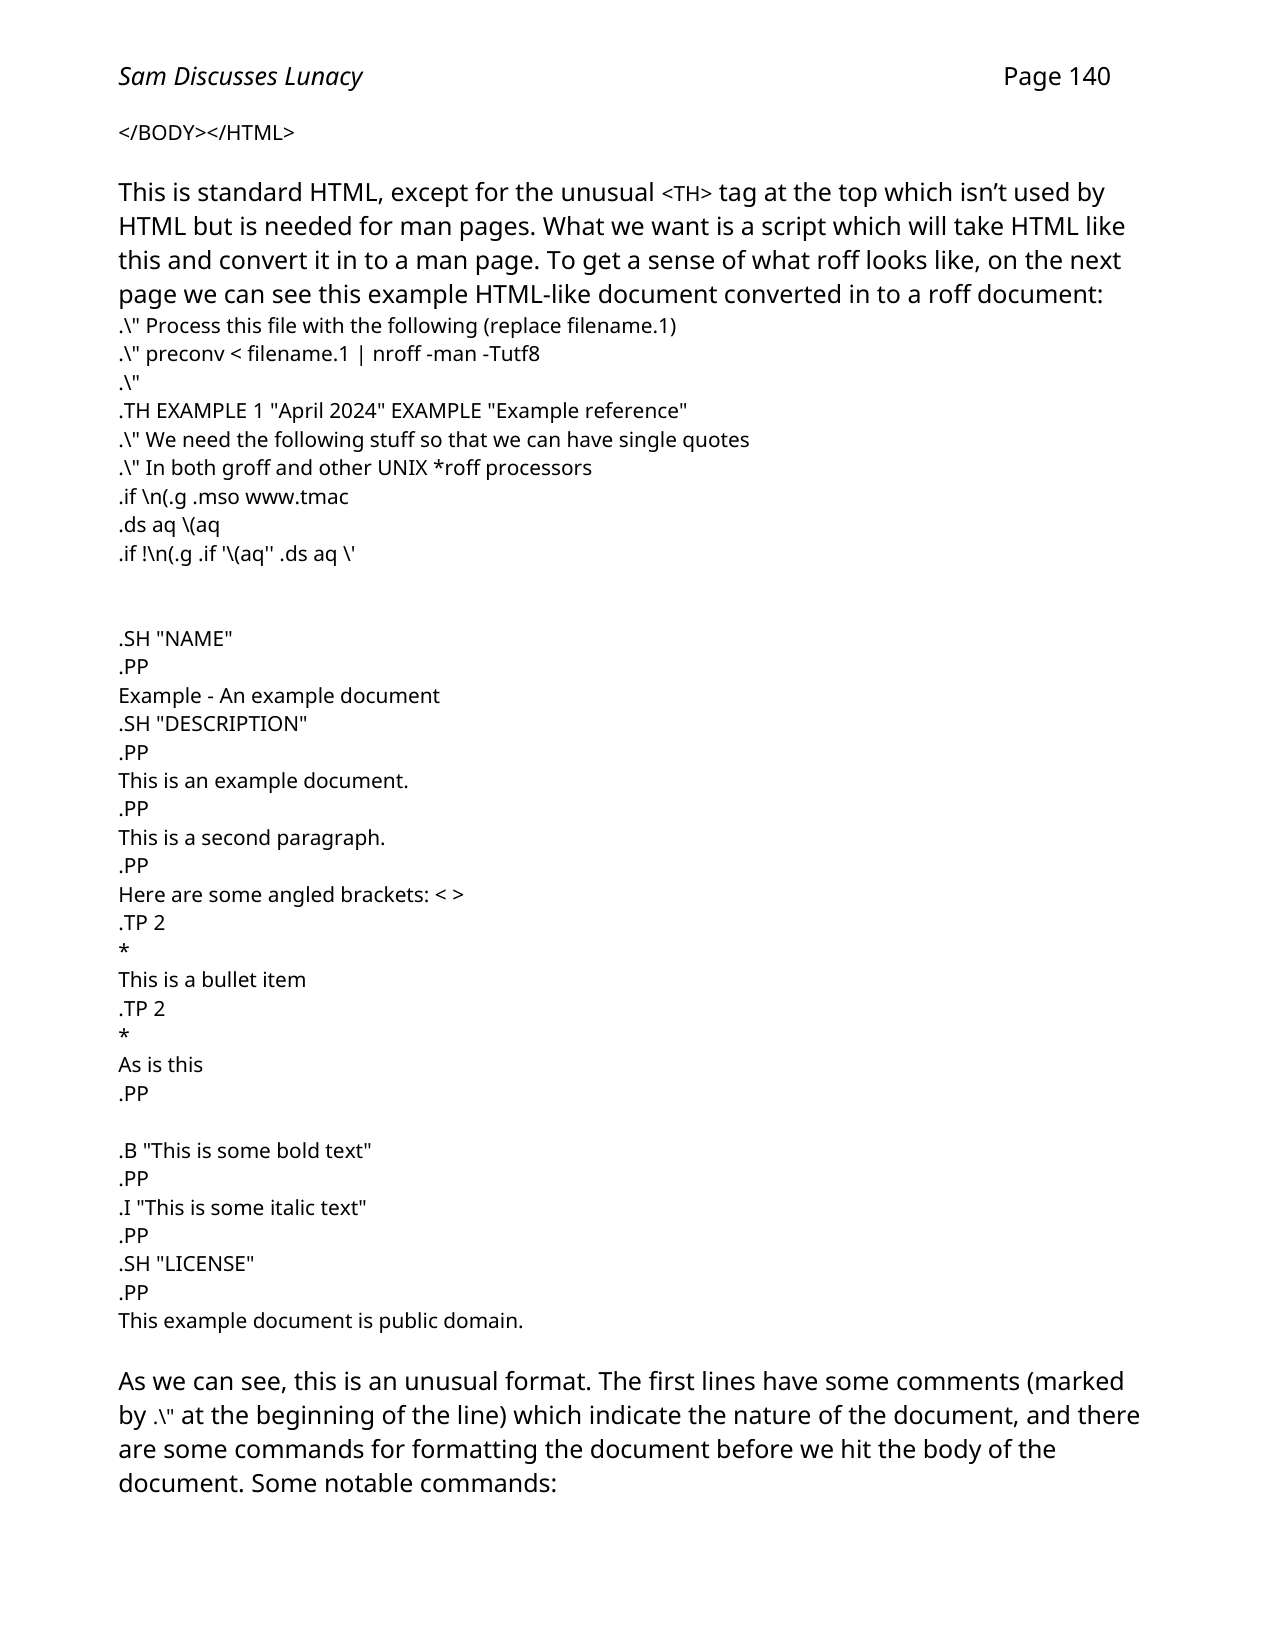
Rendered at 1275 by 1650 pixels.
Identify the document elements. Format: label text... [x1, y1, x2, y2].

text .PP [118, 1164, 1157, 1193]
text Example - An example document [118, 681, 1157, 709]
text .PP [118, 1079, 1157, 1107]
text .if !\n(.g .if '\(aq'' .ds aq \' [118, 539, 1157, 567]
text .SH "LICENSE" [118, 1249, 1157, 1278]
text .PP [118, 851, 1157, 880]
text This is a bullet item [118, 965, 1157, 994]
text .PP [118, 738, 1157, 766]
text .PP [118, 652, 1157, 681]
text .SH "NAME" [118, 624, 1157, 652]
text .TH EXAMPLE 1 "April 2024" EXAMPLE "Example reference" [118, 396, 1157, 425]
text .\" Process this file with the following (replace filename.1) [118, 311, 1157, 339]
text .TP 2 [118, 994, 1157, 1022]
text .I "This is some italic text" [118, 1193, 1157, 1221]
text .\" In both groff and other UNIX *roff processors [118, 453, 1157, 482]
text .PP [118, 1278, 1157, 1306]
text This example document is public domain. [118, 1306, 1157, 1335]
text .TP 2 [118, 908, 1157, 937]
text This is a second paragraph. [118, 823, 1157, 851]
text .\" We need the following stuff so that we can have single quotes [118, 425, 1157, 453]
text .PP [118, 794, 1157, 823]
text Here are some angled brackets: < > [118, 880, 1157, 908]
text .B "This is some bold text" [118, 1136, 1157, 1164]
text .\" preconv < filename.1 | nroff -man -Tutf8 [118, 339, 1157, 368]
text As we can see, this is an unusual format. The first lines have some comments (marked by .\" at the beginning of the line) which indicate the nature of the document, and there are some commands for formatting the document before we hit the body of the document. Some notable commands: [118, 1363, 1157, 1499]
text As is this [118, 1051, 1157, 1079]
text This is an example document. [118, 766, 1157, 794]
text .ds aq \(aq [118, 510, 1157, 539]
text * [118, 1022, 1157, 1051]
text * [118, 937, 1157, 965]
text .if \n(.g .mso www.tmac [118, 482, 1157, 510]
text .SH "DESCRIPTION" [118, 709, 1157, 738]
text This is standard HTML, except for the unusual <TH> tag at the top which isn’t used by HTML but is needed for man pages. What we want is a script which will take HTML like this and convert it in to a man page. To get a sense of what roff looks like, on the next page we can see this example HTML-like document converted in to a roff document: [118, 175, 1157, 311]
text .\" [118, 368, 1157, 396]
text .PP [118, 1221, 1157, 1249]
text </BODY></HTML> [118, 118, 1157, 146]
